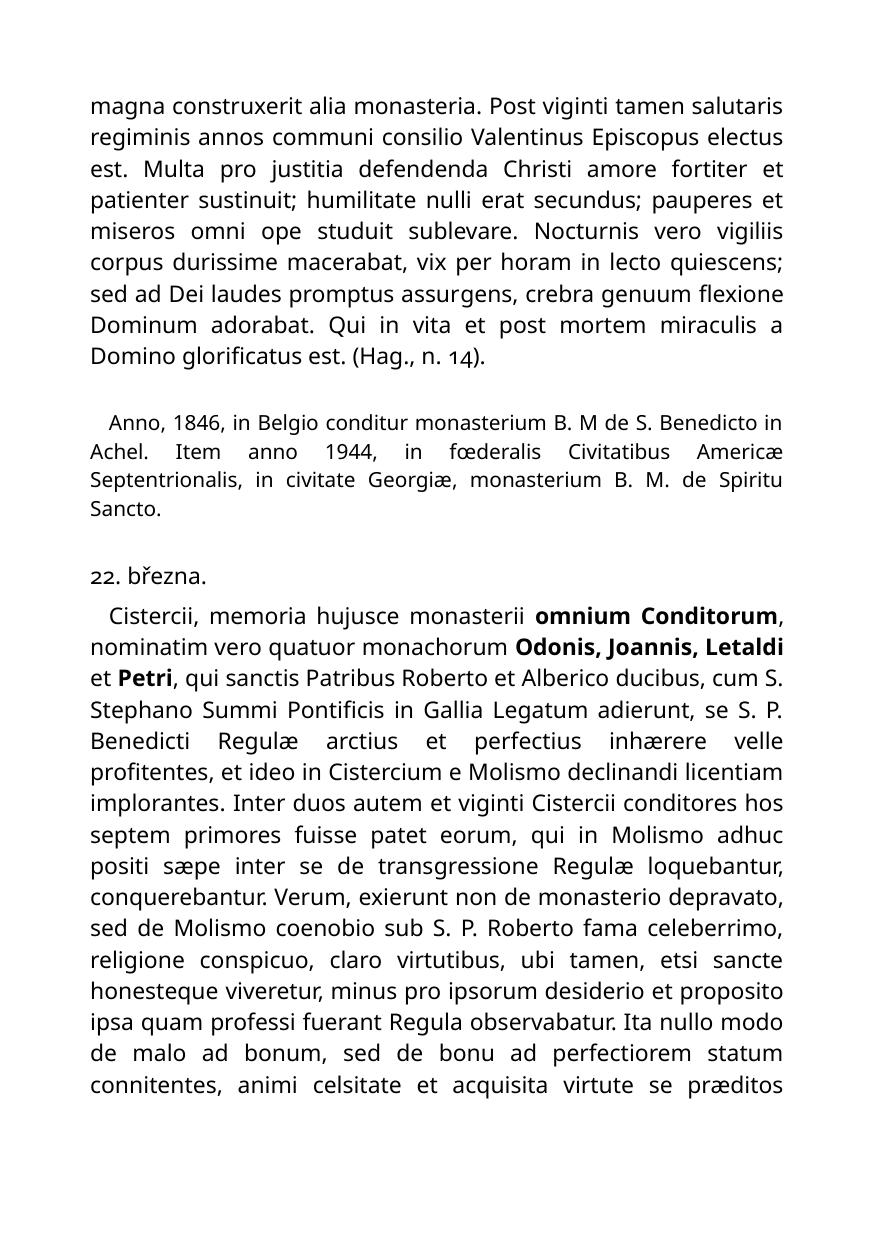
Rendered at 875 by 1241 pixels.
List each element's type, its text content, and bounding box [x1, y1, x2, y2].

text Cistercii, memoria hujusce monasterii omnium Conditorum, nominatim vero quatuor monachorum Odonis, Joannis, Letaldi et Petri, qui sanctis Patribus Roberto et Alberico ducibus, cum S. Stephano Summi Pontificis in Gallia Legatum adierunt, se S. P. Benedicti Regulæ arctius et perfectius inhærere velle profitentes, et ideo in Cistercium e Molismo declinandi licentiam implorantes. Inter duos autem et viginti Cistercii conditores hos septem primores fuisse patet eorum, qui in Molismo adhuc positi sæpe inter se de trans­gressione Regulæ loquebantur, conquerebantur. Verum, exie­runt non de monasterio depravato, sed de Molismo coenobio sub S. P. Roberto fama celeberrimo, religione conspicuo, claro virtutibus, ubi tamen, etsi sancte honesteque viveretur, minus pro ipsorum desiderio et proposito ipsa quam professi fuerant Regula observabatur. Ita nullo modo de malo ad bonum, sed de bonu ad perfectiorem statum connitentes, animi celsitate et acquisita virtute se præditos [90, 600, 784, 1100]
text 22. března. [90, 559, 784, 591]
text Anno, 1846, in Belgio conditur monasterium B. M de S. Benedicto in Achel. Item anno 1944, in fœderalis Civitatibus Americæ Septentrionalis, in civitate Georgiæ, monasterium B. M. de Spiritu Sancto. [90, 408, 784, 522]
text magna construxerit alia monasteria. Post viginti tamen salutaris regiminis annos communi consilio Valentinus Episcopus electus est. Multa pro justitia defendenda Christi amore fortiter et patienter sustinuit; humilitate nulli erat secundus; pauperes et miseros omni ope studuit sublevare. Nocturnis vero vigiliis corpus durissime macerabat, vix per horam in lecto quiescens; sed ad Dei laudes promptus assur­gens, crebra genuum flexione Dominum adorabat. Qui in vita et post mortem miraculis a Domino glorificatus est. (Hag., n. 14). [90, 90, 784, 371]
